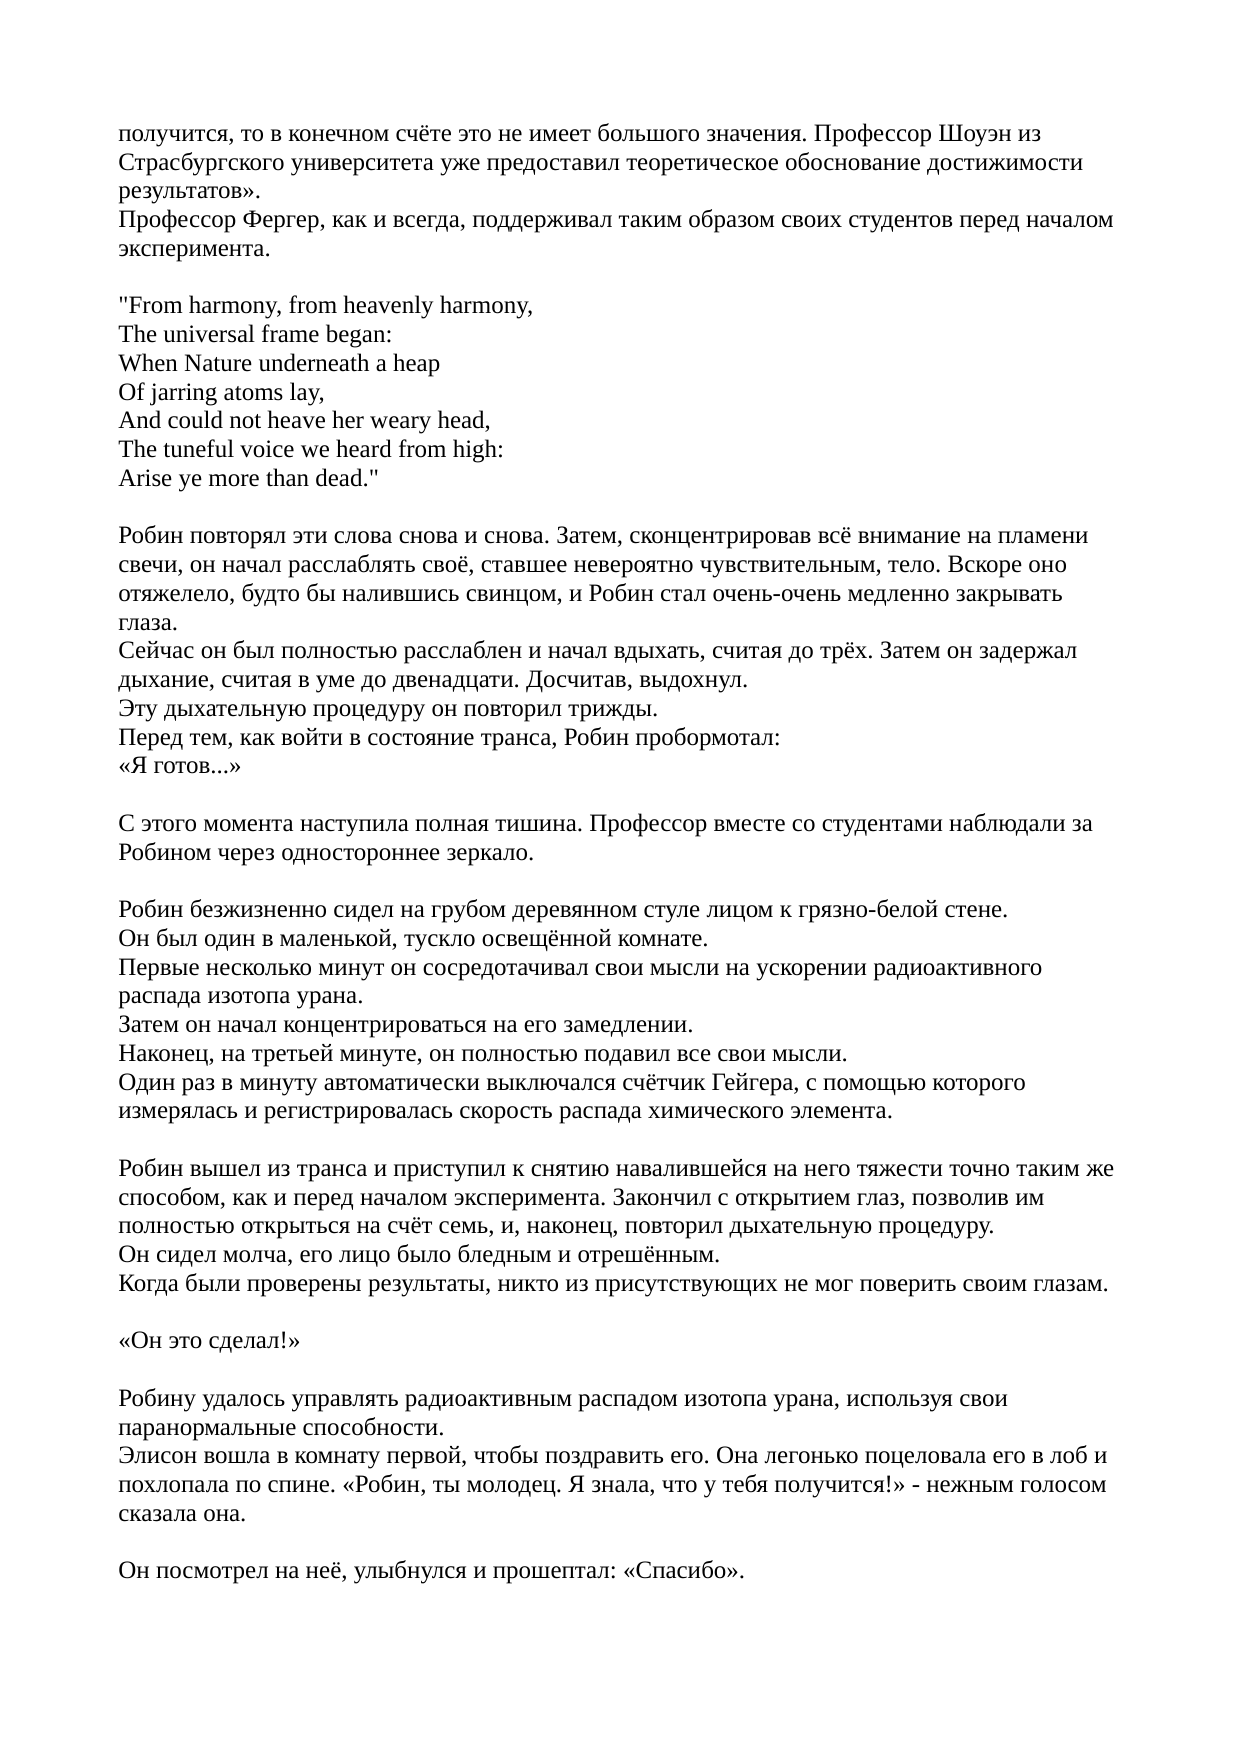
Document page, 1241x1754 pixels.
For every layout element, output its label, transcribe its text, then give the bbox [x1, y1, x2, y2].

text Когда были проверены результаты, никто из присутствующих не мог поверить своим глазам. [118, 1268, 1122, 1297]
text Он сидел молча, его лицо было бледным и отрешённым. [118, 1239, 1122, 1268]
text Он посмотрел на неё, улыбнулся и прошептал: «Спасибо». [118, 1556, 1122, 1584]
text Профессор Фергер, как и всегда, поддерживал таким образом своих студентов перед началом эксперимента. [118, 204, 1122, 262]
text Элисон вошла в комнату первой, чтобы поздравить его. Она легонько поцеловала его в лоб и похлопала по спине. «Робин, ты молодец. Я знала, что у тебя получится!» - нежным голосом сказала она. [118, 1441, 1122, 1527]
text «Я готов...» [118, 751, 1122, 779]
text Один раз в минуту автоматически выключался счётчик Гейгера, с помощью которого измерялась и регистрировалась скорость распада химического элемента. [118, 1067, 1122, 1124]
text Робин вышел из транса и приступил к снятию навалившейся на него тяжести точно таким же способом, как и перед началом эксперимента. Закончил с открытием глаз, позволив им полностью открыться на счёт семь, и, наконец, повторил дыхательную процедуру. [118, 1153, 1122, 1239]
text And could not heave her weary head, [118, 406, 1122, 434]
text Наконец, на третьей минуте, он полностью подавил все свои мысли. [118, 1038, 1122, 1067]
text «Он это сделал!» [118, 1326, 1122, 1354]
text Он был один в маленькой, тускло освещённой комнате. [118, 923, 1122, 952]
text Перед тем, как войти в состояние транса, Робин пробормотал: [118, 722, 1122, 751]
text получится, то в конечном счёте это не имеет большого значения. Профессор Шоуэн из Страсбургского университета уже предоставил теоретическое обоснование достижимости результатов». [118, 118, 1122, 204]
text The universal frame began: [118, 319, 1122, 348]
text Робину удалось управлять радиоактивным распадом изотопа урана, используя свои паранормальные способности. [118, 1383, 1122, 1441]
text Первые несколько минут он сосредотачивал свои мысли на ускорении радиоактивного распада изотопа урана. [118, 952, 1122, 1009]
text Arise ye more than dead." [118, 463, 1122, 492]
text "From harmony, from heavenly harmony, [118, 291, 1122, 319]
text When Nature underneath a heap [118, 348, 1122, 377]
text Робин безжизненно сидел на грубом деревянном стуле лицом к грязно-белой стене. [118, 894, 1122, 923]
text The tuneful voice we heard from high: [118, 434, 1122, 463]
text Затем он начал концентрироваться на его замедлении. [118, 1009, 1122, 1038]
text Эту дыхательную процедуру он повторил трижды. [118, 693, 1122, 722]
text Робин повторял эти слова снова и снова. Затем, сконцентрировав всё внимание на пламени свечи, он начал расслаблять своё, ставшее невероятно чувствительным, тело. Вскоре оно отяжелело, будто бы налившись свинцом, и Робин стал очень-очень медленно закрывать глаза. [118, 521, 1122, 636]
text С этого момента наступила полная тишина. Профессор вместе со студентами наблюдали за Робином через одностороннее зеркало. [118, 808, 1122, 866]
text Of jarring atoms lay, [118, 377, 1122, 406]
text Сейчас он был полностью расслаблен и начал вдыхать, считая до трёх. Затем он задержал дыхание, считая в уме до двенадцати. Досчитав, выдохнул. [118, 636, 1122, 693]
